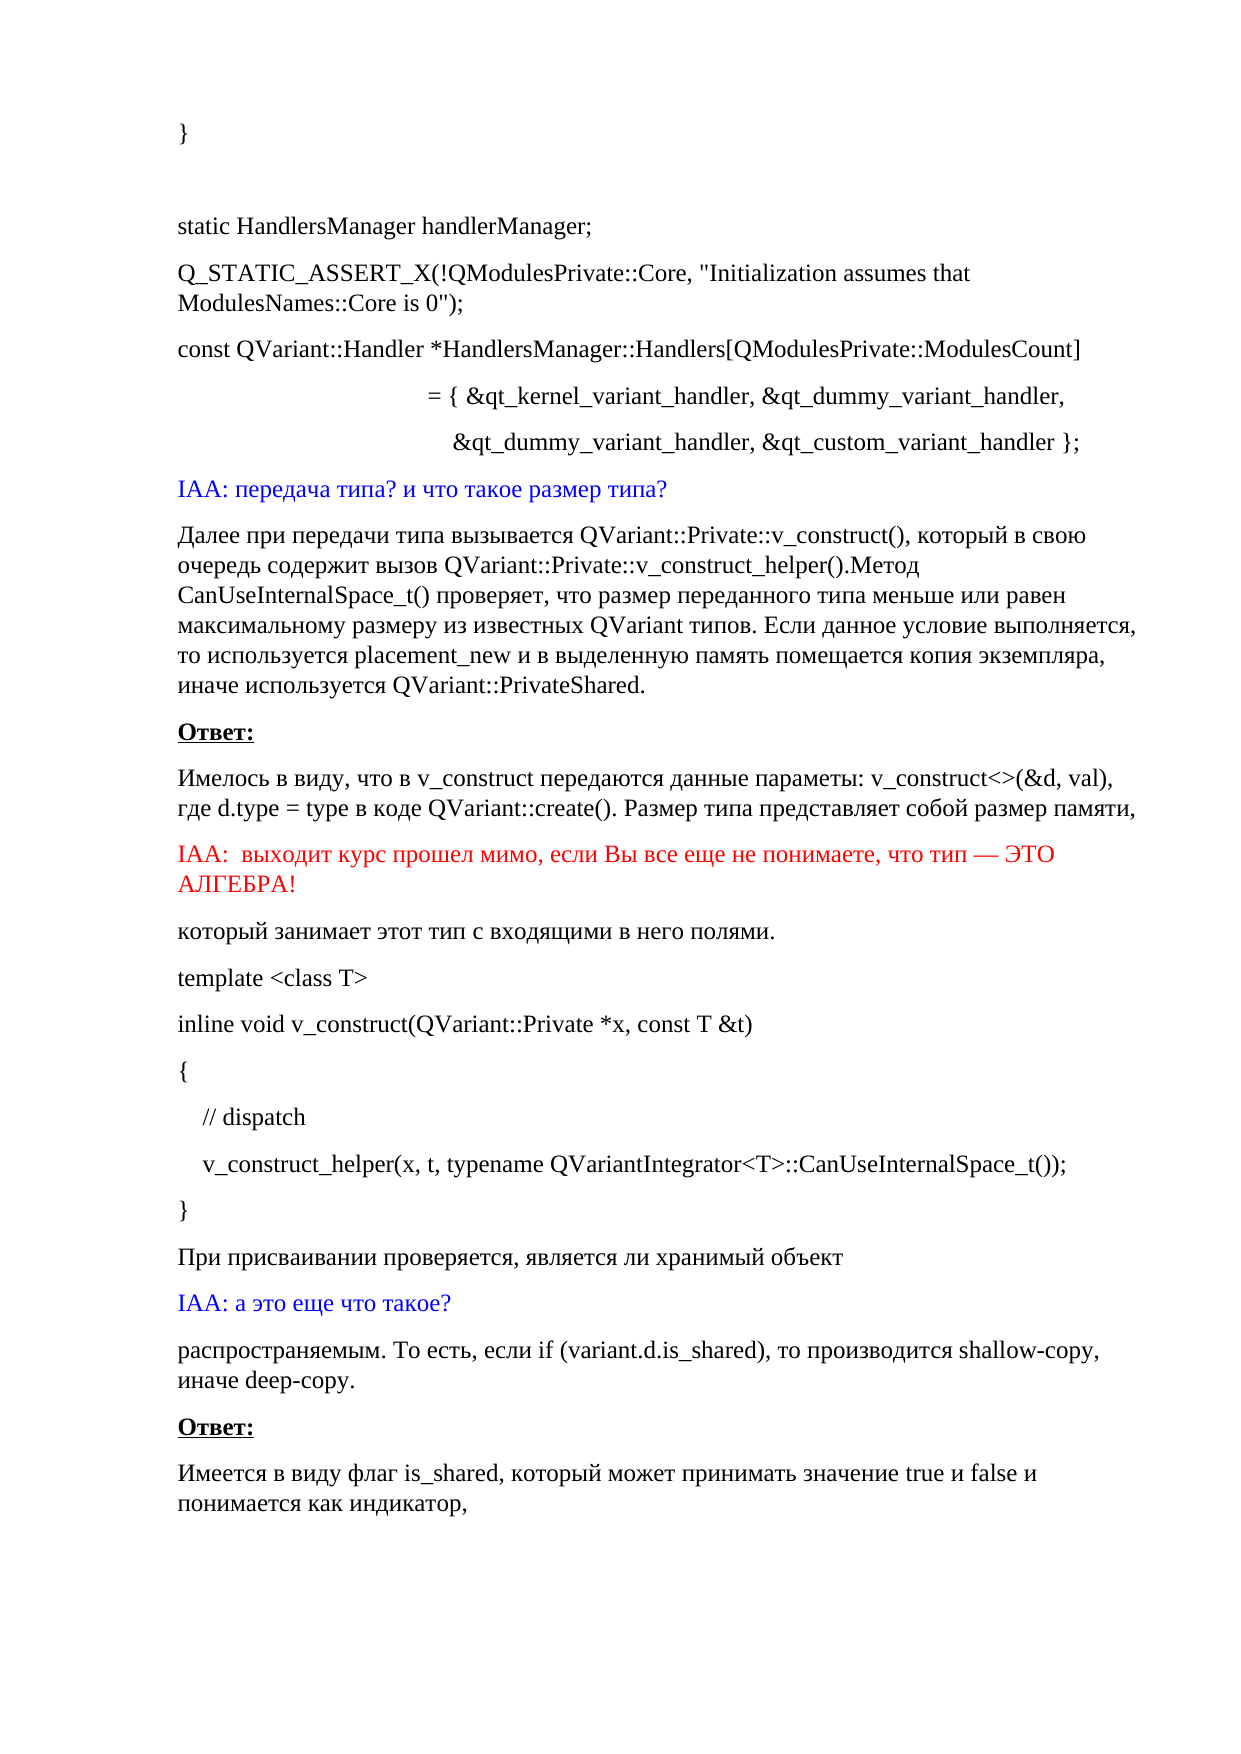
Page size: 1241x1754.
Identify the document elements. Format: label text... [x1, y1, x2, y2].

text &qt_dummy_variant_handler, &qt_custom_variant_handler }; [177, 427, 1152, 456]
text IAA: а это еще что такое? [177, 1288, 1152, 1317]
text } [177, 1195, 1152, 1224]
text } [177, 118, 1152, 147]
text static HandlersManager handlerManager; [177, 211, 1152, 240]
text Q_STATIC_ASSERT_X(!QModulesPrivate::Core, "Initialization assumes that ModulesNames::Core is 0"); [177, 258, 1152, 316]
text const QVariant::Handler *HandlersManager::Handlers[QModulesPrivate::ModulesCount] [177, 334, 1152, 363]
text IAA: выходит курс прошел мимо, если Вы все еще не понимаете, что тип — ЭТО АЛГЕБРА! [177, 839, 1152, 898]
text = { &qt_kernel_variant_handler, &qt_dummy_variant_handler, [177, 381, 1152, 409]
text Ответ: [177, 1412, 1152, 1440]
text Имеется в виду флаг is_shared, который может принимать значение true и false и понимается как индикатор, [177, 1458, 1152, 1517]
text template <class T> [177, 963, 1152, 991]
text { [177, 1056, 1152, 1084]
text который занимает этот тип с входящими в него полями. [177, 916, 1152, 945]
text v_construct_helper(x, t, typename QVariantIntegrator<T>::CanUseInternalSpace_t()); [177, 1149, 1152, 1178]
text распространяемым. То есть, если if (variant.d.is_shared), то производится shallow-copy, иначе deep-copy. [177, 1335, 1152, 1394]
text IAA: передача типа? и что такое размер типа? [177, 474, 1152, 503]
text Ответ: [177, 717, 1152, 745]
text // dispatch [177, 1102, 1152, 1131]
text Имелось в виду, что в v_construct передаются данные параметы: v_construct<>(&d, val), где d.type = type в коде QVariant::create(). Размер типа представляет собой размер памяти, [177, 763, 1152, 822]
text inline void v_construct(QVariant::Private *x, const T &t) [177, 1009, 1152, 1038]
text Далее при передачи типа вызывается QVariant::Private::v_construct(), который в свою очередь содержит вызов QVariant::Private::v_construct_helper().Метод CanUseInternalSpace_t() проверяет, что размер переданного типа меньше или равен максимальному размеру из известных QVariant типов. Если данное условие выполняется, то используется placement_new и в выделенную память помещается копия экземпляра, иначе используется QVariant::PrivateShared. [177, 521, 1152, 699]
text При присваивании проверяется, является ли хранимый объект [177, 1242, 1152, 1271]
